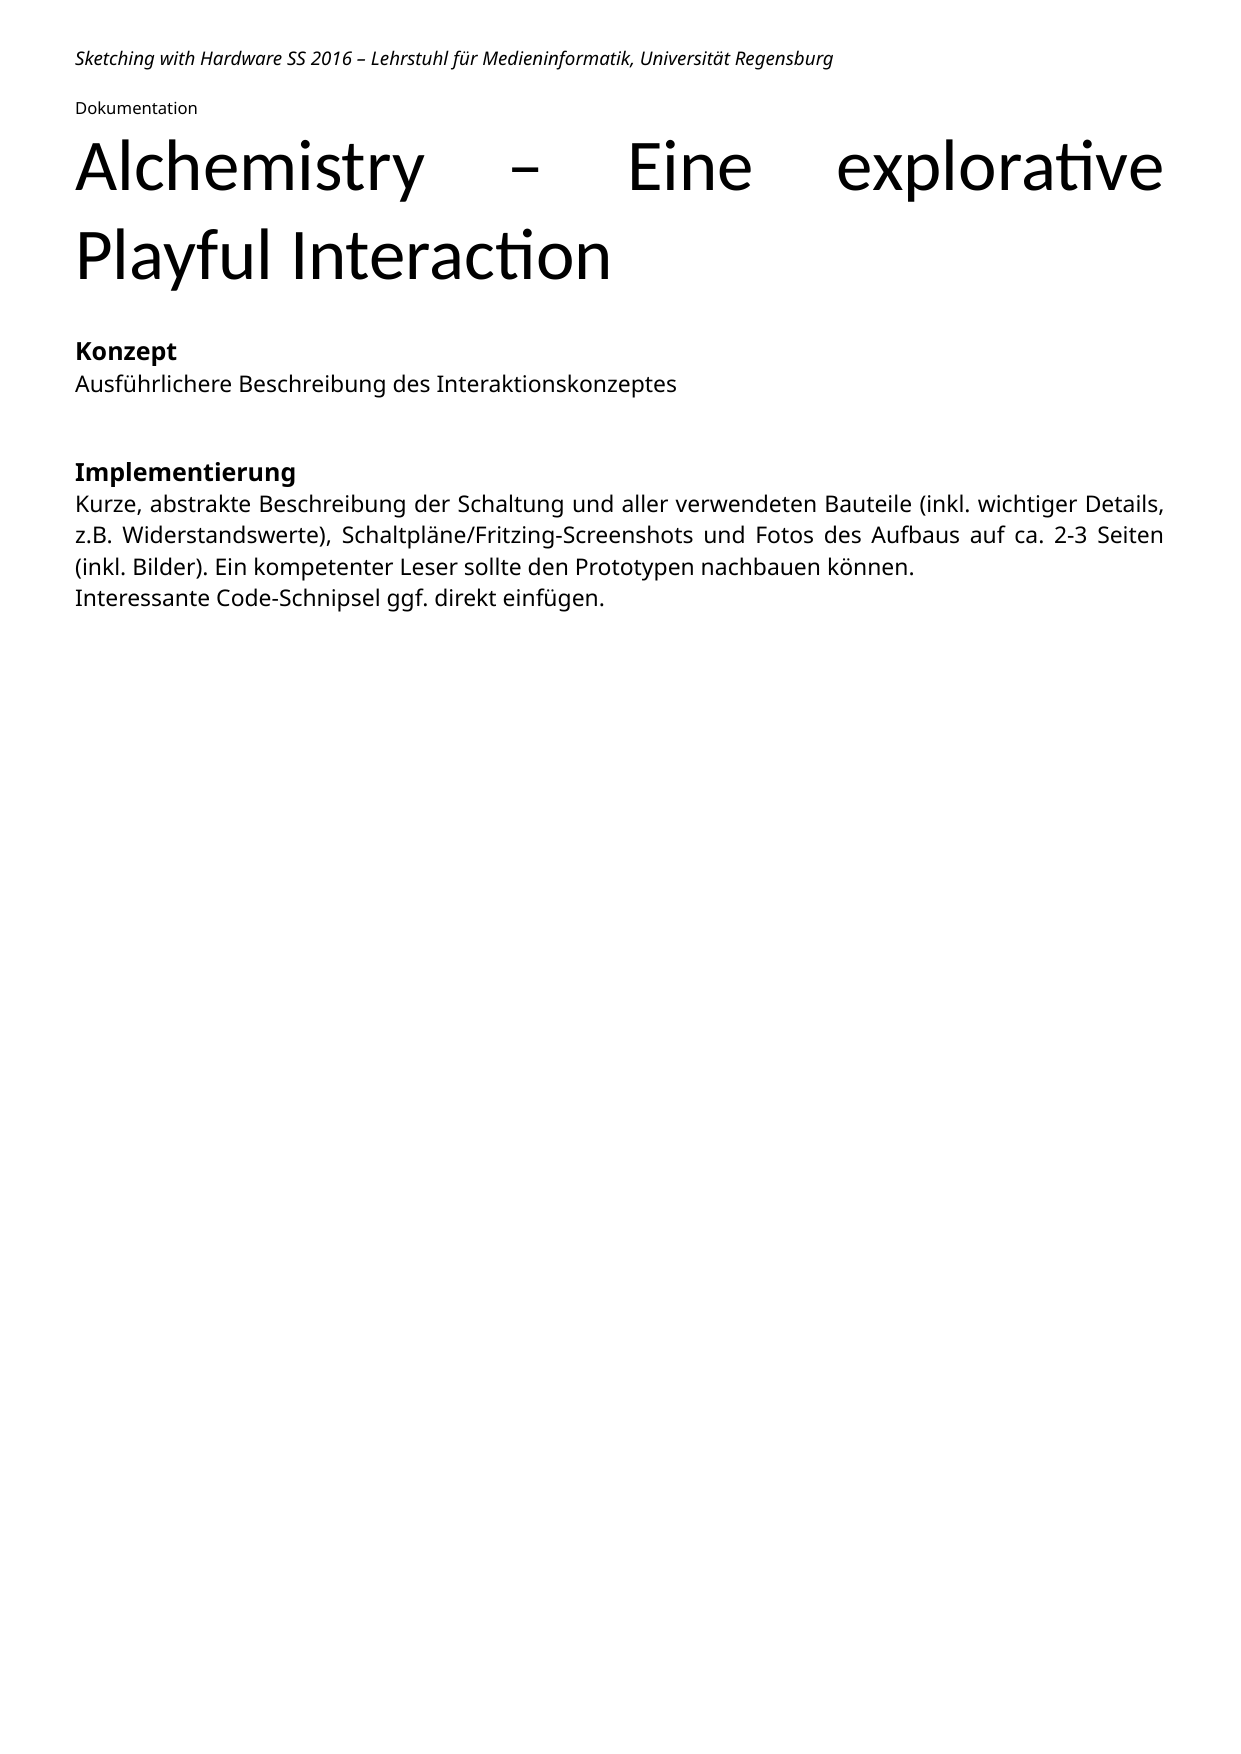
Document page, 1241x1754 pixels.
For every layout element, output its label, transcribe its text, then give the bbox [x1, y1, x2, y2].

subtitle Implementierung [75, 454, 1165, 488]
text Ausführlichere Beschreibung des Interaktionskonzeptes [75, 368, 1165, 399]
text Kurze, abstrakte Beschreibung der Schaltung und aller verwendeten Bauteile (inkl. wichtiger Details, z.B. Widerstandswerte), Schaltpläne/Fritzing-Screenshots und Fotos des Aufbaus auf ca. 2-3 Seiten (inkl. Bilder). Ein kompetenter Leser sollte den Prototypen nachbauen können. [75, 488, 1165, 582]
subtitle Konzept [75, 334, 1165, 368]
text Dokumentation [75, 97, 1165, 120]
subtitle Alchemistry – Eine explorative Playful Interaction [75, 120, 1165, 298]
text Interessante Code-Schnipsel ggf. direkt einfügen. [75, 582, 1165, 613]
